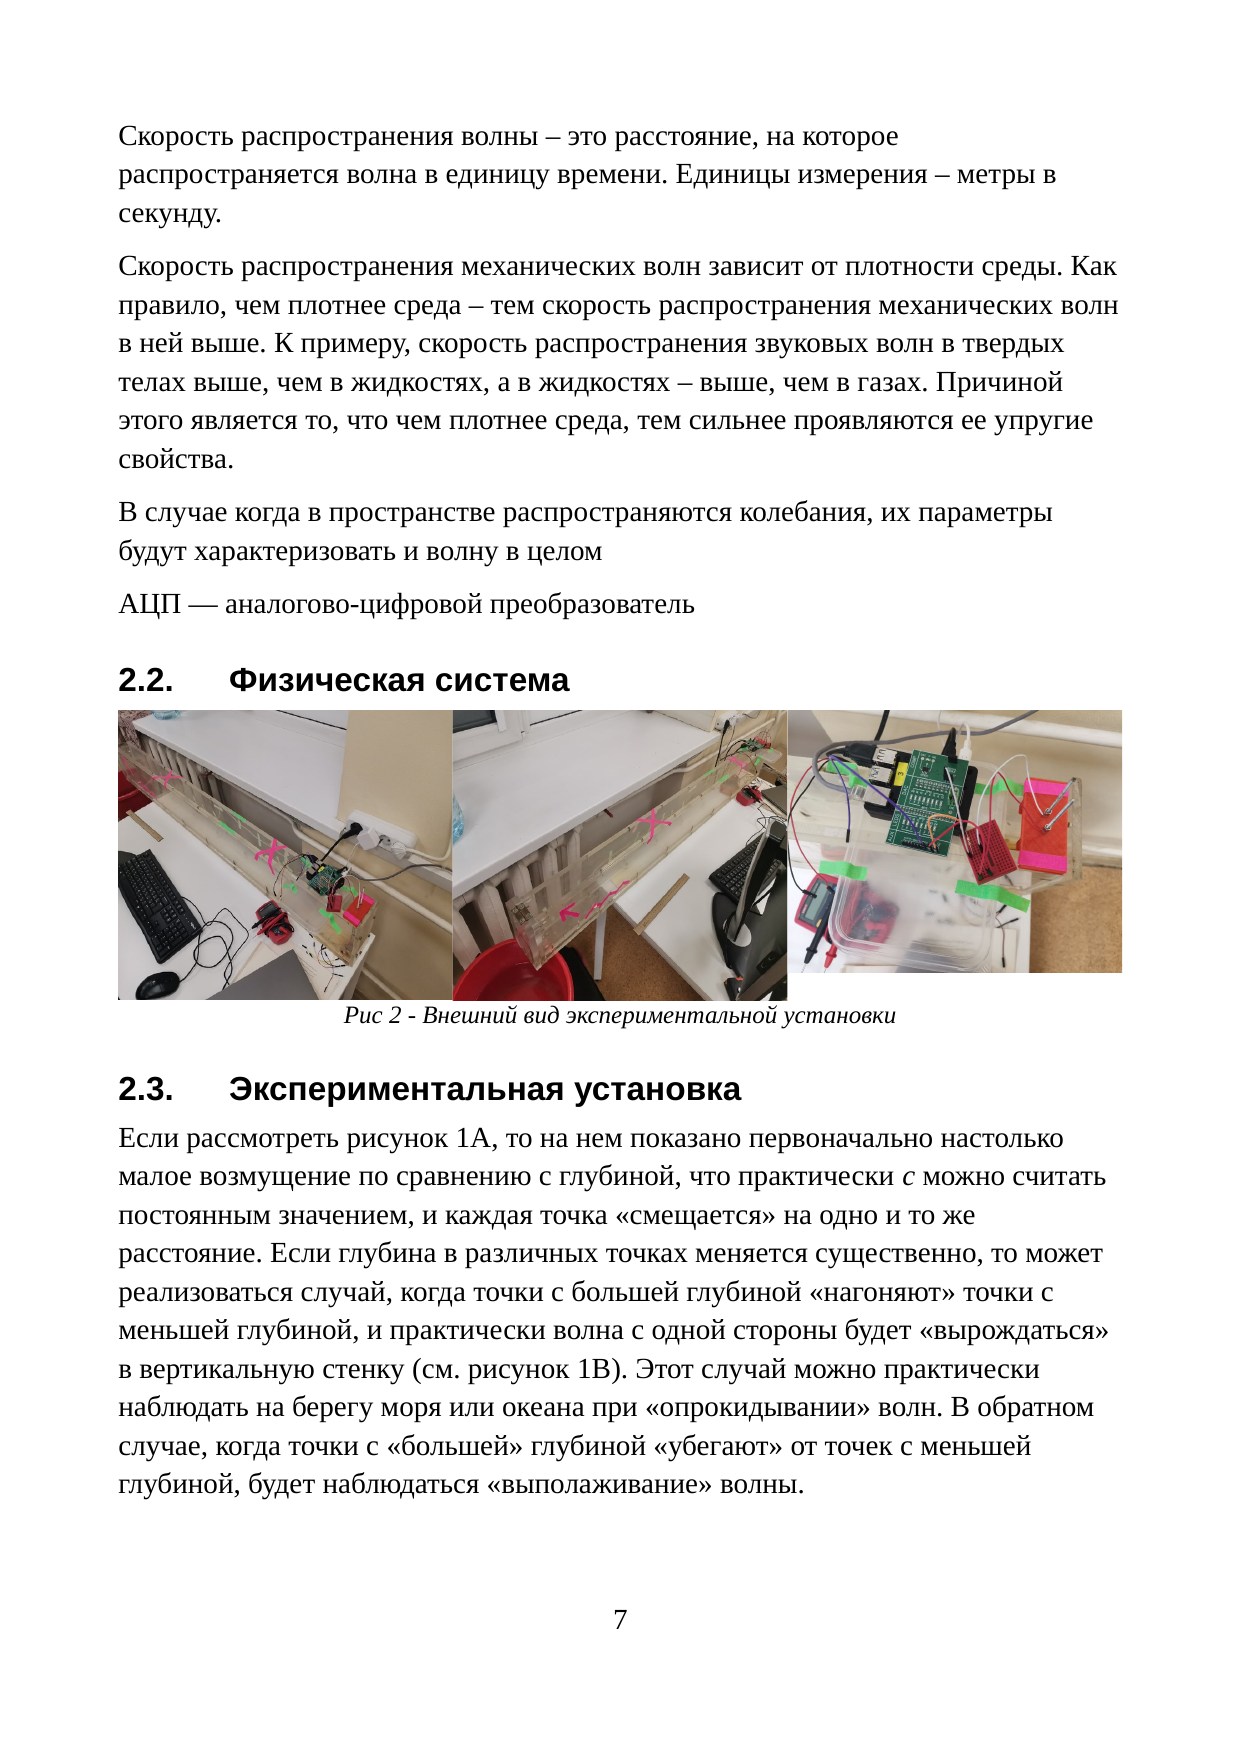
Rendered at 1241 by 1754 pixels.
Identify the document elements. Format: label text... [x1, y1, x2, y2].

subtitle Физическая система [118, 660, 1122, 698]
picture [118, 710, 1123, 1001]
text Если рассмотреть рисунок 1A, то на нем показано первоначально настолько малое возмущение по сравнению с глубиной, что практически c можно считать постоянным значением, и каждая точка «смещается» на одно и то же расстояние. Если глубина в различных точках меняется существенно, то может реализоваться случай, когда точки с большей глубиной «нагоняют» точки с меньшей глубиной, и практически волна с одной стороны будет «вырождаться» в вертикальную стенку (см. рисунок 1B). Этот случай можно практически наблюдать на берегу моря или океана при «опрокидывании» волн. В обратном случае, когда точки с «большей» глубиной «убегают» от точек с меньшей глубиной, будет наблюдаться «выполаживание» волны. [118, 1120, 1122, 1500]
text Скорость распространения механических волн зависит от плотности среды. Как правило, чем плотнее среда – тем скорость распространения механических волн в ней выше. К примеру, скорость распространения звуковых волн в твердых телах выше, чем в жидкостях, а в жидкостях – выше, чем в газах. Причиной этого является то, что чем плотнее среда, тем сильнее проявляются ее упругие свойства. [118, 248, 1122, 474]
text АЦП — аналогово-цифровой преобразователь [118, 586, 1122, 619]
subtitle Экспериментальная установка [118, 1069, 1122, 1107]
text Скорость распространения волны – это расстояние, на которое распространяется волна в единицу времени. Единицы измерения – метры в секунду. [118, 118, 1122, 229]
table_header [788, 973, 1122, 1000]
text Рис 2 - Внешний вид экспериментальной установки [118, 1000, 1122, 1029]
text В случае когда в пространстве распространяются колебания, их параметры будут характеризовать и волну в целом [118, 494, 1122, 566]
